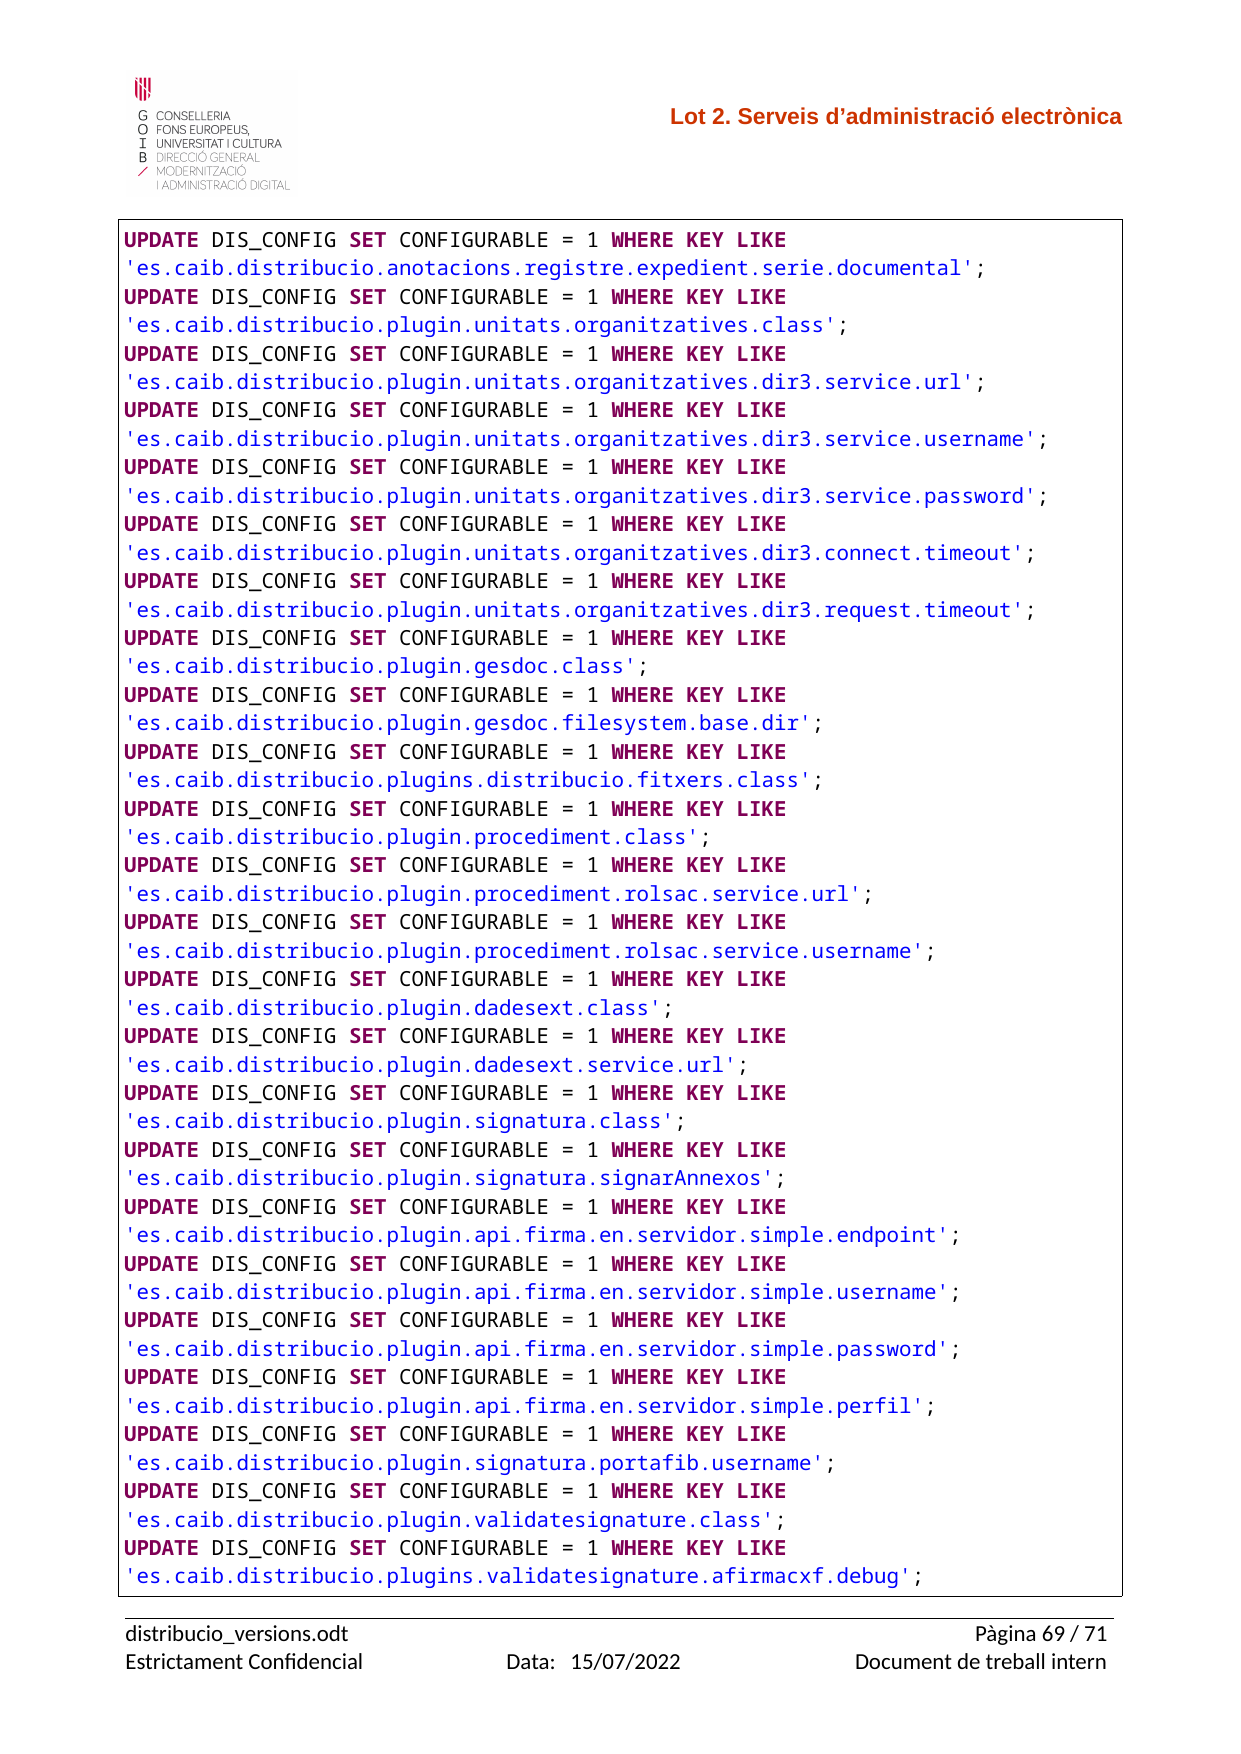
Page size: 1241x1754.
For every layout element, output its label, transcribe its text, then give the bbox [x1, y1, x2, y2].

picture [126, 70, 299, 197]
table_header UPDATE DIS_CONFIG SET CONFIGURABLE = 1 WHERE KEY LIKE 'es.caib.distribucio.anotacions.registre.expedient.serie.documental'; UPDATE DIS_CONFIG SET CONFIGURABLE = 1 WHERE KEY LIKE 'es.caib.distribucio.plugin.unitats.organitzatives.class'; UPDATE DIS_CONFIG SET CONFIGURABLE = 1 WHERE KEY LIKE 'es.caib.distribucio.plugin.unitats.organitzatives.dir3.service.url'; UPDATE DIS_CONFIG SET CONFIGURABLE = 1 WHERE KEY LIKE 'es.caib.distribucio.plugin.unitats.organitzatives.dir3.service.username'; UPDATE DIS_CONFIG SET CONFIGURABLE = 1 WHERE KEY LIKE 'es.caib.distribucio.plugin.unitats.organitzatives.dir3.service.password'; UPDATE DIS_CONFIG SET CONFIGURABLE = 1 WHERE KEY LIKE 'es.caib.distribucio.plugin.unitats.organitzatives.dir3.connect.timeout'; UPDATE DIS_CONFIG SET CONFIGURABLE = 1 WHERE KEY LIKE 'es.caib.distribucio.plugin.unitats.organitzatives.dir3.request.timeout'; UPDATE DIS_CONFIG SET CONFIGURABLE = 1 WHERE KEY LIKE 'es.caib.distribucio.plugin.gesdoc.class'; UPDATE DIS_CONFIG SET CONFIGURABLE = 1 WHERE KEY LIKE 'es.caib.distribucio.plugin.gesdoc.filesystem.base.dir'; UPDATE DIS_CONFIG SET CONFIGURABLE = 1 WHERE KEY LIKE 'es.caib.distribucio.plugins.distribucio.fitxers.class'; UPDATE DIS_CONFIG SET CONFIGURABLE = 1 WHERE KEY LIKE 'es.caib.distribucio.plugin.procediment.class'; UPDATE DIS_CONFIG SET CONFIGURABLE = 1 WHERE KEY LIKE 'es.caib.distribucio.plugin.procediment.rolsac.service.url'; UPDATE DIS_CONFIG SET CONFIGURABLE = 1 WHERE KEY LIKE 'es.caib.distribucio.plugin.procediment.rolsac.service.username'; UPDATE DIS_CONFIG SET CONFIGURABLE = 1 WHERE KEY LIKE 'es.caib.distribucio.plugin.dadesext.class'; UPDATE DIS_CONFIG SET CONFIGURABLE = 1 WHERE KEY LIKE 'es.caib.distribucio.plugin.dadesext.service.url'; UPDATE DIS_CONFIG SET CONFIGURABLE = 1 WHERE KEY LIKE 'es.caib.distribucio.plugin.signatura.class'; UPDATE DIS_CONFIG SET CONFIGURABLE = 1 WHERE KEY LIKE 'es.caib.distribucio.plugin.signatura.signarAnnexos'; UPDATE DIS_CONFIG SET CONFIGURABLE = 1 WHERE KEY LIKE 'es.caib.distribucio.plugin.api.firma.en.servidor.simple.endpoint'; UPDATE DIS_CONFIG SET CONFIGURABLE = 1 WHERE KEY LIKE 'es.caib.distribucio.plugin.api.firma.en.servidor.simple.username'; UPDATE DIS_CONFIG SET CONFIGURABLE = 1 WHERE KEY LIKE 'es.caib.distribucio.plugin.api.firma.en.servidor.simple.password'; UPDATE DIS_CONFIG SET CONFIGURABLE = 1 WHERE KEY LIKE 'es.caib.distribucio.plugin.api.firma.en.servidor.simple.perfil'; UPDATE DIS_CONFIG SET CONFIGURABLE = 1 WHERE KEY LIKE 'es.caib.distribucio.plugin.signatura.portafib.username'; UPDATE DIS_CONFIG SET CONFIGURABLE = 1 WHERE KEY LIKE 'es.caib.distribucio.plugin.validatesignature.class'; UPDATE DIS_CONFIG SET CONFIGURABLE = 1 WHERE KEY LIKE 'es.caib.distribucio.plugins.validatesignature.afirmacxf.debug'; [119, 220, 1122, 1596]
